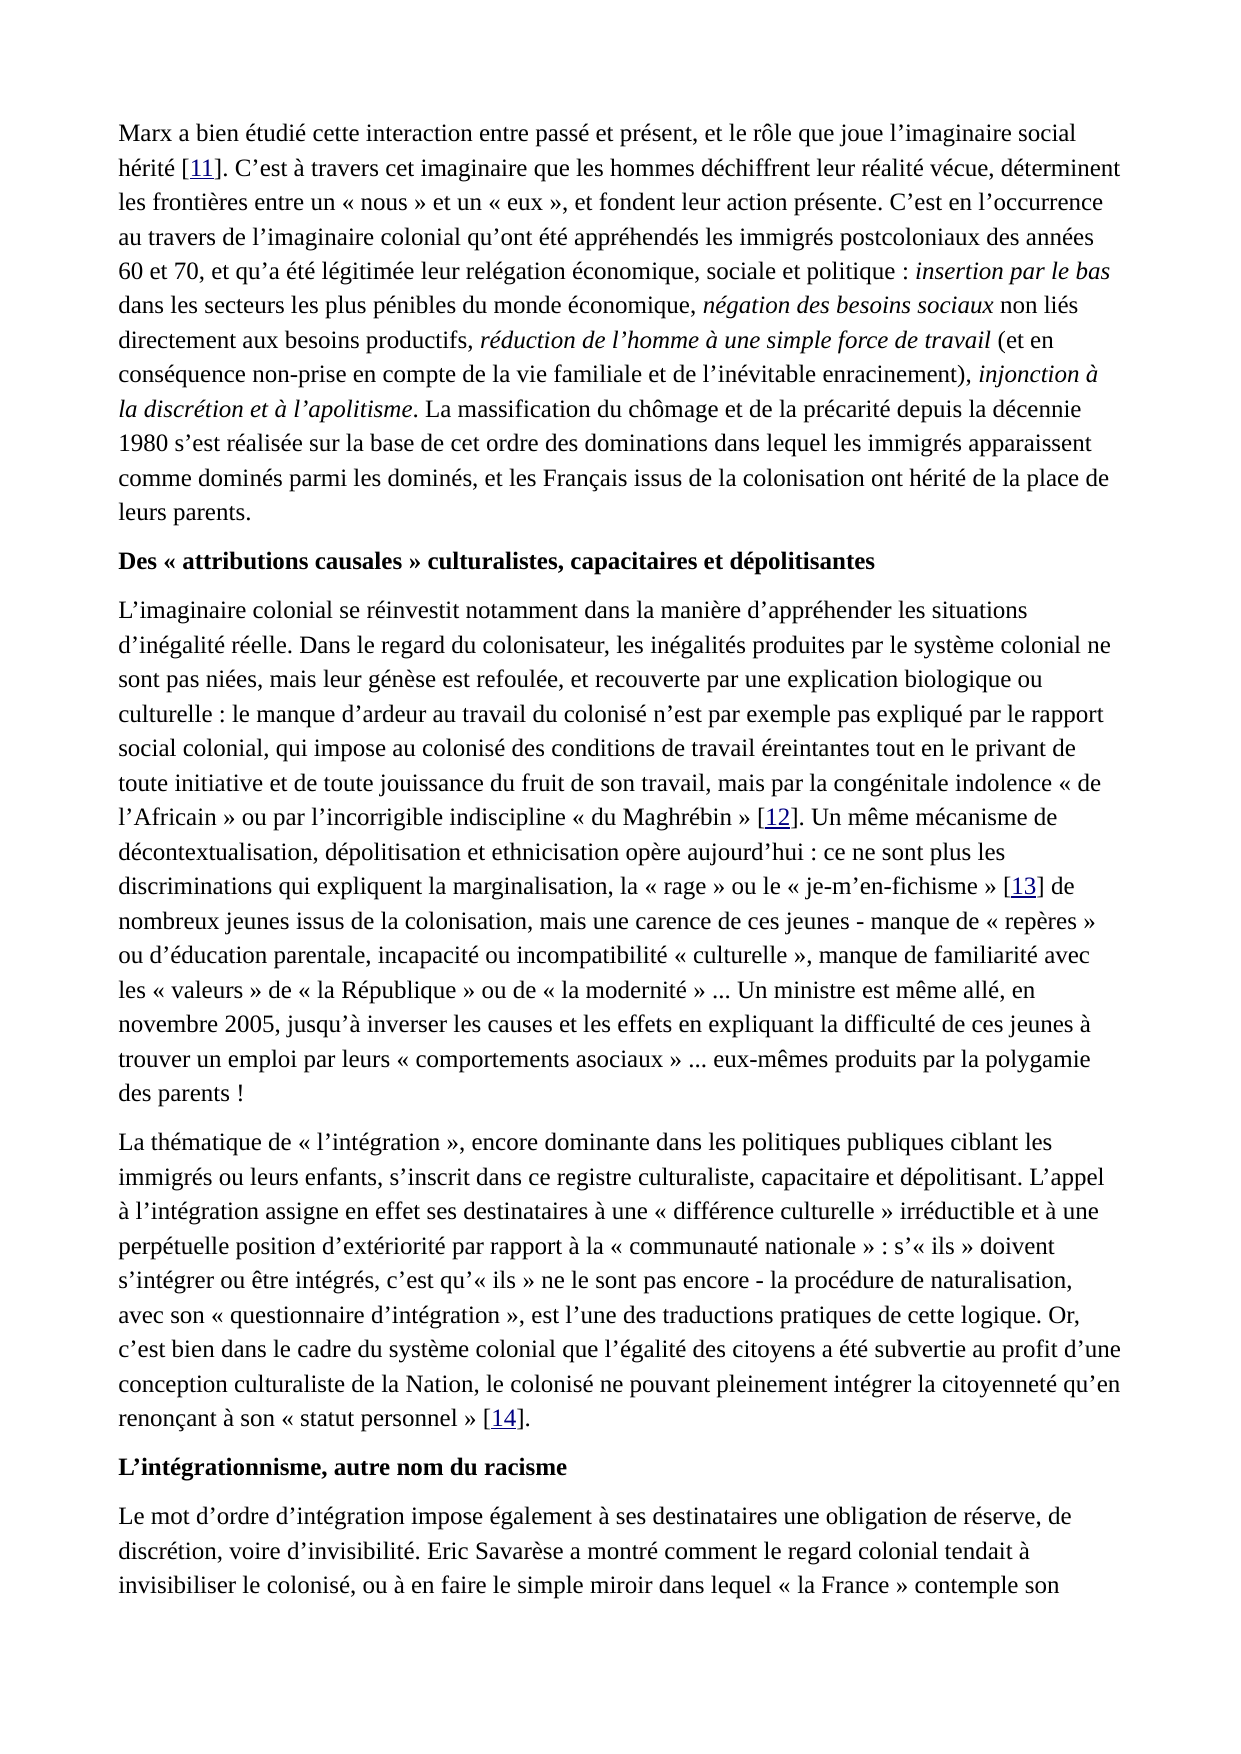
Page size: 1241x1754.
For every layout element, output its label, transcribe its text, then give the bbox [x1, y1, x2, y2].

text Des « attributions causales » culturalistes, capacitaires et dépolitisantes [118, 546, 1122, 575]
text Le mot d’ordre d’intégration impose également à ses destinataires une obligation de réserve, de discrétion, voire d’invisibilité. Eric Savarèse a montré comment le regard colonial tendait à invisibiliser le colonisé, ou à en faire le simple miroir dans lequel « la France » contemple son [118, 1501, 1122, 1599]
text Marx a bien étudié cette interaction entre passé et présent, et le rôle que joue l’imaginaire social hérité [11]. C’est à travers cet imaginaire que les hommes déchiffrent leur réalité vécue, déterminent les frontières entre un « nous » et un « eux », et fondent leur action présente. C’est en l’occurrence au travers de l’imaginaire colonial qu’ont été appréhendés les immigrés postcoloniaux des années 60 et 70, et qu’a été légitimée leur relégation économique, sociale et politique : insertion par le bas dans les secteurs les plus pénibles du monde économique, négation des besoins sociaux non liés directement aux besoins productifs, réduction de l’homme à une simple force de travail (et en conséquence non-prise en compte de la vie familiale et de l’inévitable enracinement), injonction à la discrétion et à l’apolitisme. La massification du chômage et de la précarité depuis la décennie 1980 s’est réalisée sur la base de cet ordre des dominations dans lequel les immigrés apparaissent comme dominés parmi les dominés, et les Français issus de la colonisation ont hérité de la place de leurs parents. [118, 118, 1122, 526]
text L’intégrationnisme, autre nom du racisme [118, 1452, 1122, 1481]
text La thématique de « l’intégration », encore dominante dans les politiques publiques ciblant les immigrés ou leurs enfants, s’inscrit dans ce registre culturaliste, capacitaire et dépolitisant. L’appel à l’intégration assigne en effet ses destinataires à une « différence culturelle » irréductible et à une perpétuelle position d’extériorité par rapport à la « communauté nationale » : s’« ils » doivent s’intégrer ou être intégrés, c’est qu’« ils » ne le sont pas encore - la procédure de naturalisation, avec son « questionnaire d’intégration », est l’une des traductions pratiques de cette logique. Or, c’est bien dans le cadre du système colonial que l’égalité des citoyens a été subvertie au profit d’une conception culturaliste de la Nation, le colonisé ne pouvant pleinement intégrer la citoyenneté qu’en renonçant à son « statut personnel » [14]. [118, 1127, 1122, 1432]
text L’imaginaire colonial se réinvestit notamment dans la manière d’appréhender les situations d’inégalité réelle. Dans le regard du colonisateur, les inégalités produites par le système colonial ne sont pas niées, mais leur génèse est refoulée, et recouverte par une explication biologique ou culturelle : le manque d’ardeur au travail du colonisé n’est par exemple pas expliqué par le rapport social colonial, qui impose au colonisé des conditions de travail éreintantes tout en le privant de toute initiative et de toute jouissance du fruit de son travail, mais par la congénitale indolence « de l’Africain » ou par l’incorrigible indiscipline « du Maghrébin » [12]. Un même mécanisme de décontextualisation, dépolitisation et ethnicisation opère aujourd’hui : ce ne sont plus les discriminations qui expliquent la marginalisation, la « rage » ou le « je-m’en-fichisme » [13] de nombreux jeunes issus de la colonisation, mais une carence de ces jeunes - manque de « repères » ou d’éducation parentale, incapacité ou incompatibilité « culturelle », manque de familiarité avec les « valeurs » de « la République » ou de « la modernité » ... Un ministre est même allé, en novembre 2005, jusqu’à inverser les causes et les effets en expliquant la difficulté de ces jeunes à trouver un emploi par leurs « comportements asociaux » ... eux-mêmes produits par la polygamie des parents ! [118, 596, 1122, 1107]
